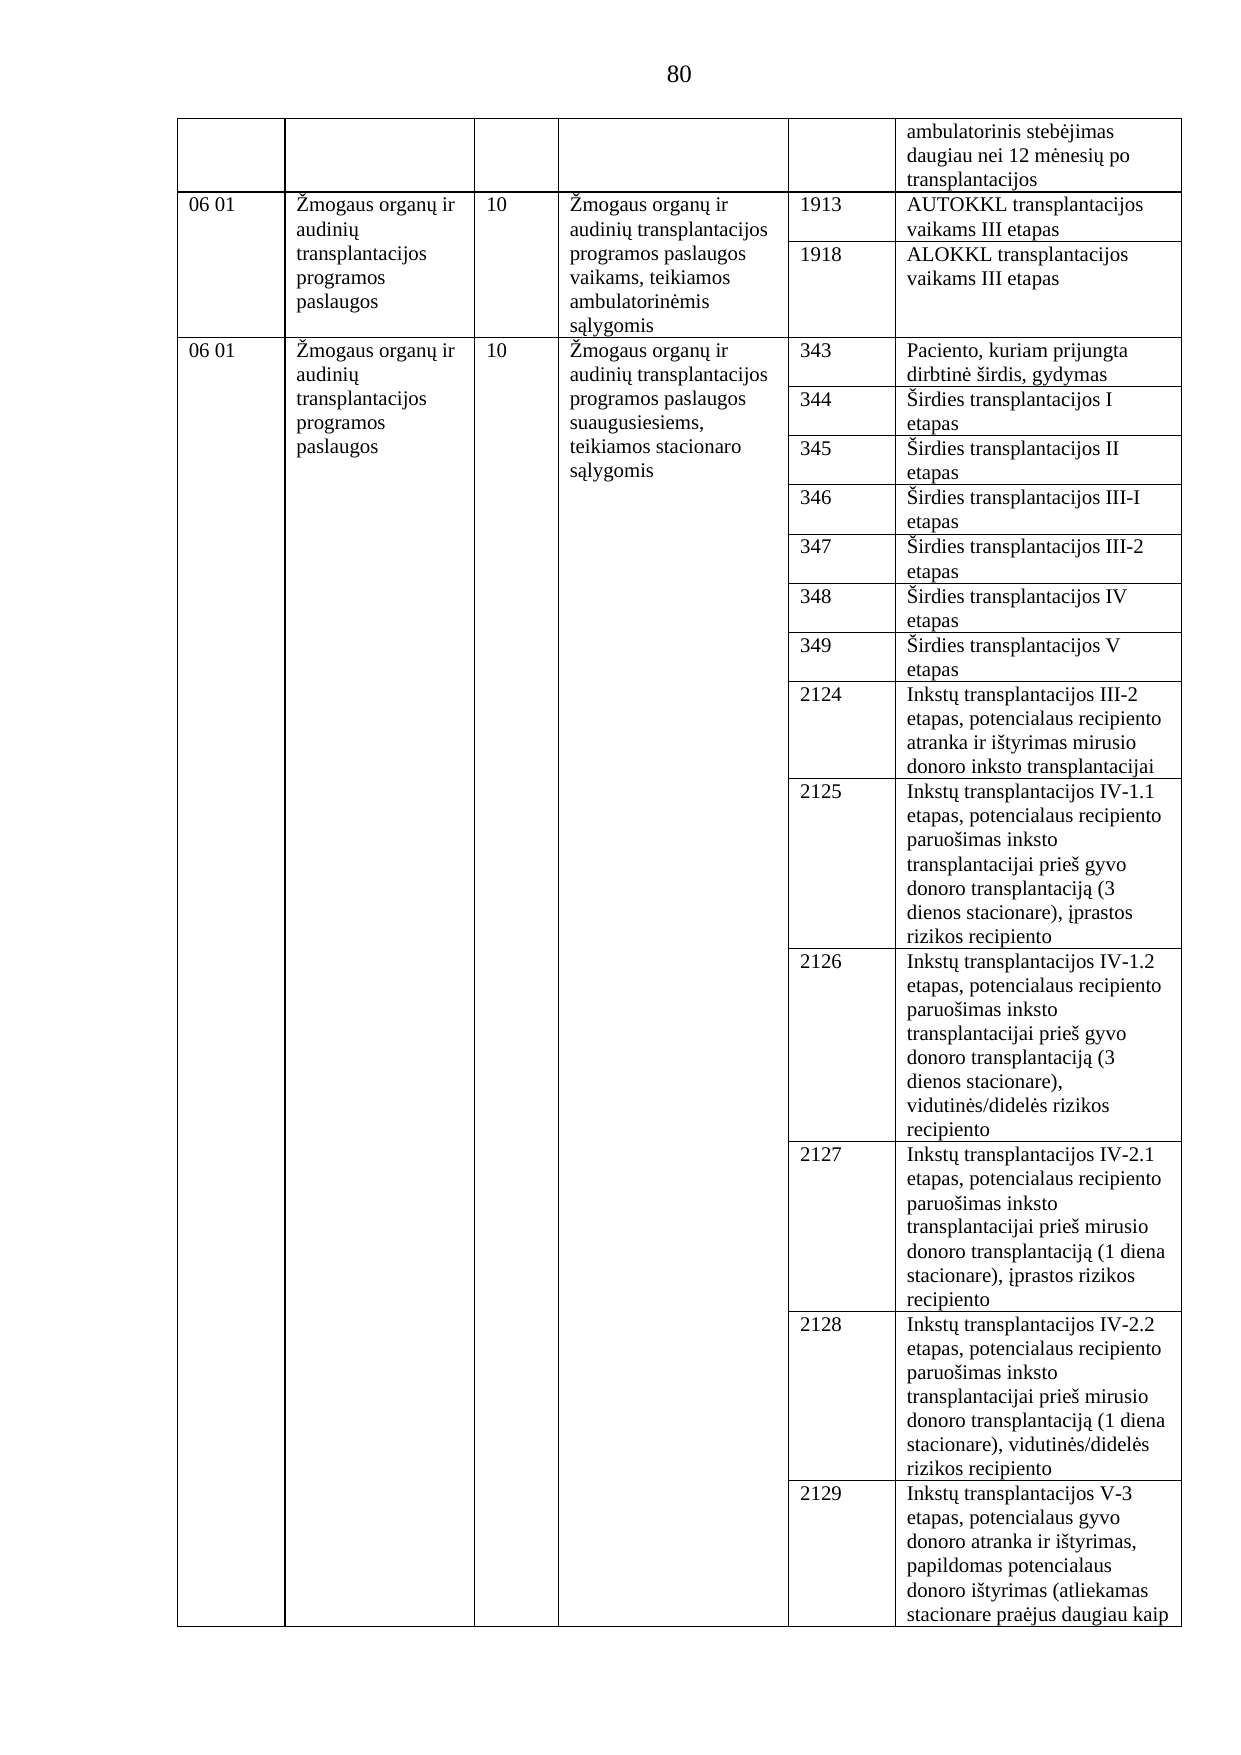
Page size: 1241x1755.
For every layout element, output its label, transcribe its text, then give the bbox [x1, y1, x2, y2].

table_cell Širdies transplantacijos III-2 etapas [896, 535, 1181, 583]
table_cell [178, 119, 284, 191]
table_cell 10 [475, 193, 558, 337]
table_cell Širdies transplantacijos V etapas [896, 633, 1181, 681]
table_cell Žmogaus organų ir audinių transplantacijos programos paslaugos [286, 193, 474, 337]
table_cell Širdies transplantacijos II etapas [896, 436, 1181, 484]
table_cell 349 [789, 633, 895, 681]
table_cell AUTOKKL transplantacijos vaikams III etapas [896, 193, 1181, 241]
table_cell 2128 [789, 1312, 895, 1480]
table_cell Žmogaus organų ir audinių transplantacijos programos paslaugos suaugusiesiems, teikiamos stacionaro sąlygomis [559, 338, 788, 1626]
table_cell 1913 [789, 193, 895, 241]
table_cell 344 [789, 387, 895, 435]
table_cell 346 [789, 485, 895, 533]
table_cell 06 01 [178, 193, 284, 337]
table_cell Širdies transplantacijos III-I etapas [896, 485, 1181, 533]
table_cell Inkstų transplantacijos IV-2.1 etapas, potencialaus recipiento paruošimas inksto transplantacijai prieš mirusio donoro transplantaciją (1 diena stacionare), įprastos rizikos recipiento [896, 1142, 1181, 1311]
table_cell Paciento, kuriam prijungta dirbtinė širdis, gydymas [896, 338, 1181, 386]
table_cell [286, 119, 474, 191]
table_cell 1918 [789, 242, 895, 337]
table_cell [475, 119, 558, 191]
table_cell 2126 [789, 949, 895, 1141]
table_cell Inkstų transplantacijos III-2 etapas, potencialaus recipiento atranka ir ištyrimas mirusio donoro inksto transplantacijai [896, 682, 1181, 778]
table_cell Inkstų transplantacijos IV-1.2 etapas, potencialaus recipiento paruošimas inksto transplantacijai prieš gyvo donoro transplantaciją (3 dienos stacionare), vidutinės/didelės rizikos recipiento [896, 949, 1181, 1141]
table_cell 348 [789, 584, 895, 632]
table_cell 345 [789, 436, 895, 484]
table_cell Inkstų transplantacijos V-3 etapas, potencialaus gyvo donoro atranka ir ištyrimas, papildomas potencialaus donoro ištyrimas (atliekamas stacionare praėjus daugiau kaip [896, 1481, 1181, 1626]
table_cell [559, 119, 788, 191]
table_cell [789, 119, 895, 191]
table_cell 2124 [789, 682, 895, 778]
table_cell 347 [789, 535, 895, 583]
table_cell 343 [789, 338, 895, 386]
table_cell ambulatorinis stebėjimas daugiau nei 12 mėnesių po transplantacijos [896, 119, 1181, 191]
table_cell Inkstų transplantacijos IV-2.2 etapas, potencialaus recipiento paruošimas inksto transplantacijai prieš mirusio donoro transplantaciją (1 diena stacionare), vidutinės/didelės rizikos recipiento [896, 1312, 1181, 1480]
table_cell 10 [475, 338, 558, 1626]
table_cell Širdies transplantacijos IV etapas [896, 584, 1181, 632]
table_cell 2127 [789, 1142, 895, 1311]
table_cell Žmogaus organų ir audinių transplantacijos programos paslaugos vaikams, teikiamos ambulatorinėmis sąlygomis [559, 193, 788, 337]
table_cell Žmogaus organų ir audinių transplantacijos programos paslaugos [286, 338, 474, 1626]
table_cell 2129 [789, 1481, 895, 1626]
table_cell Širdies transplantacijos I etapas [896, 387, 1181, 435]
table_cell 06 01 [178, 338, 284, 1626]
table_cell ALOKKL transplantacijos vaikams III etapas [896, 242, 1181, 337]
table_cell Inkstų transplantacijos IV-1.1 etapas, potencialaus recipiento paruošimas inksto transplantacijai prieš gyvo donoro transplantaciją (3 dienos stacionare), įprastos rizikos recipiento [896, 779, 1181, 948]
table_cell 2125 [789, 779, 895, 948]
